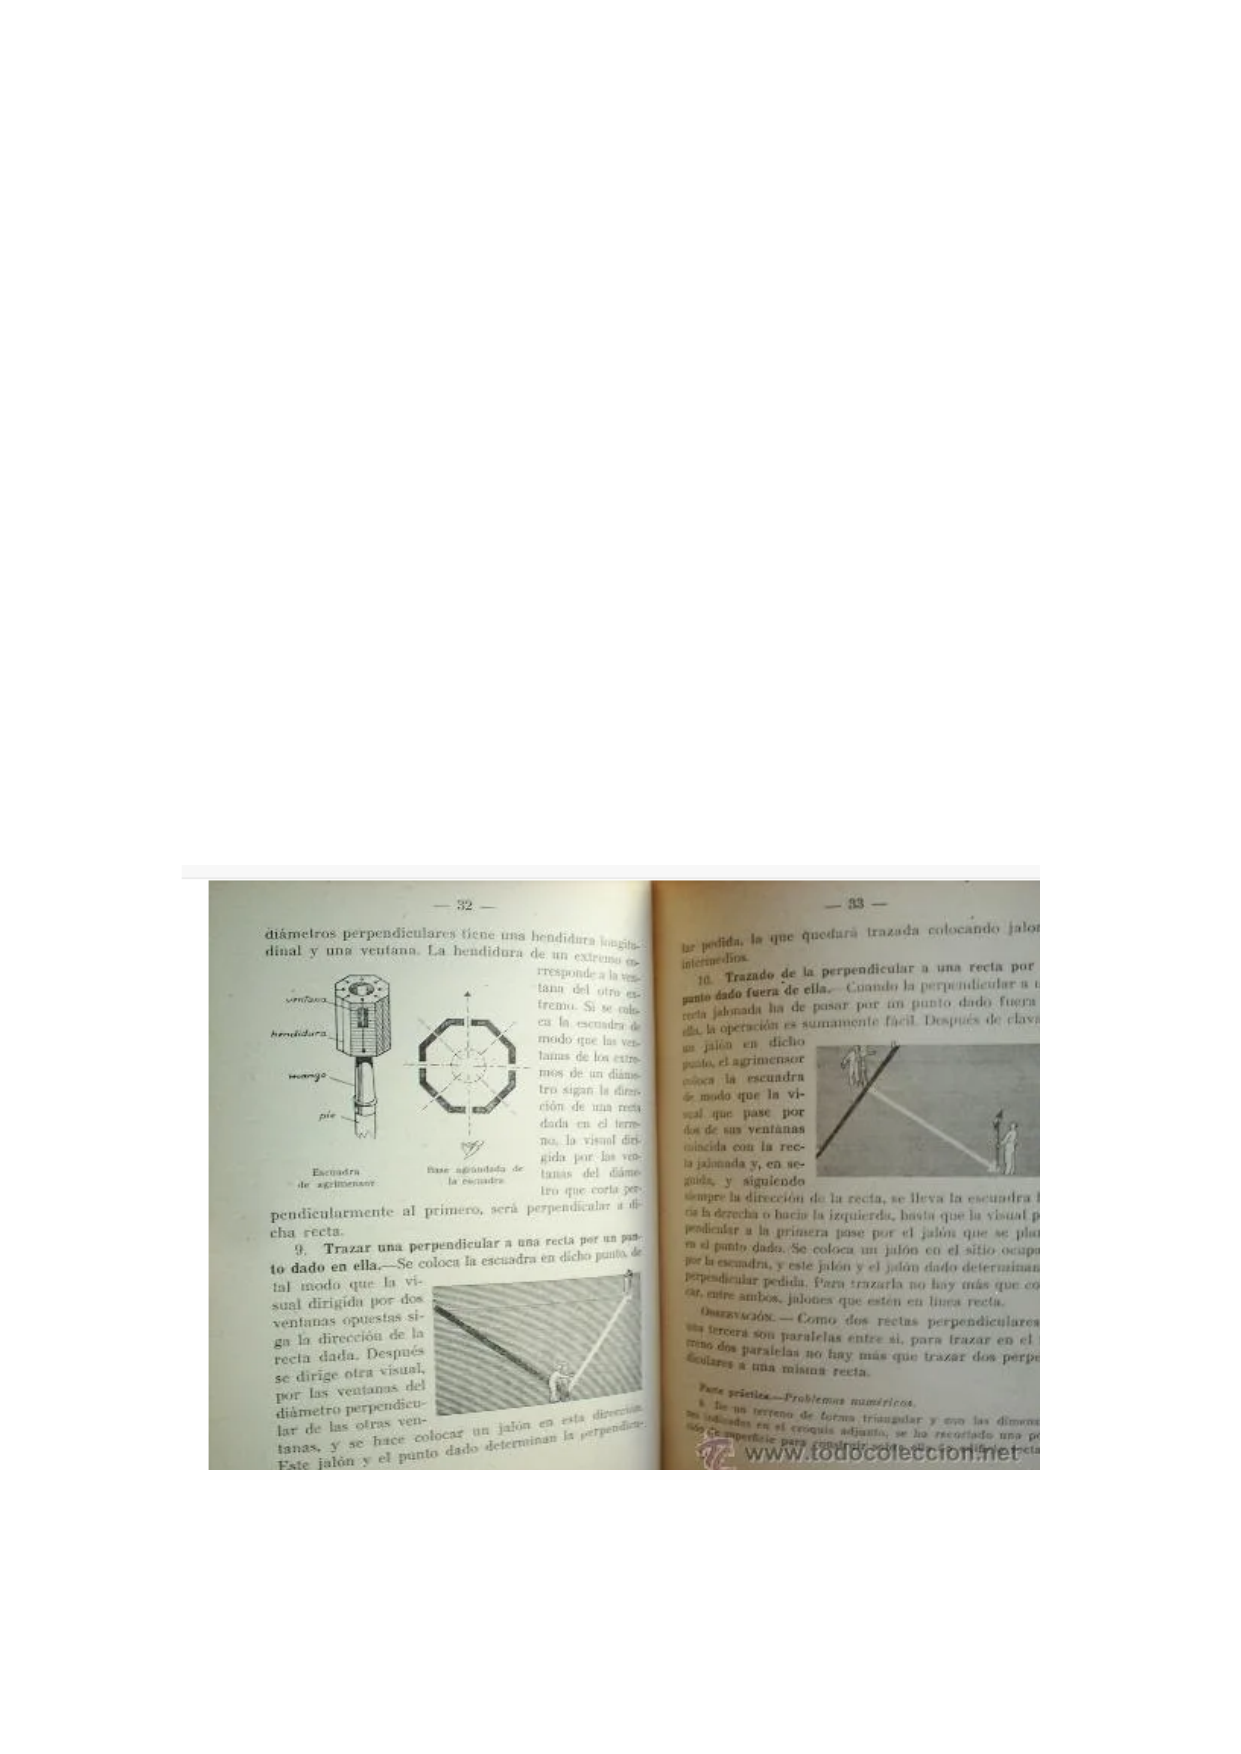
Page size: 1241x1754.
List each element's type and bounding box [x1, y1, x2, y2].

picture [181, 865, 1040, 1470]
